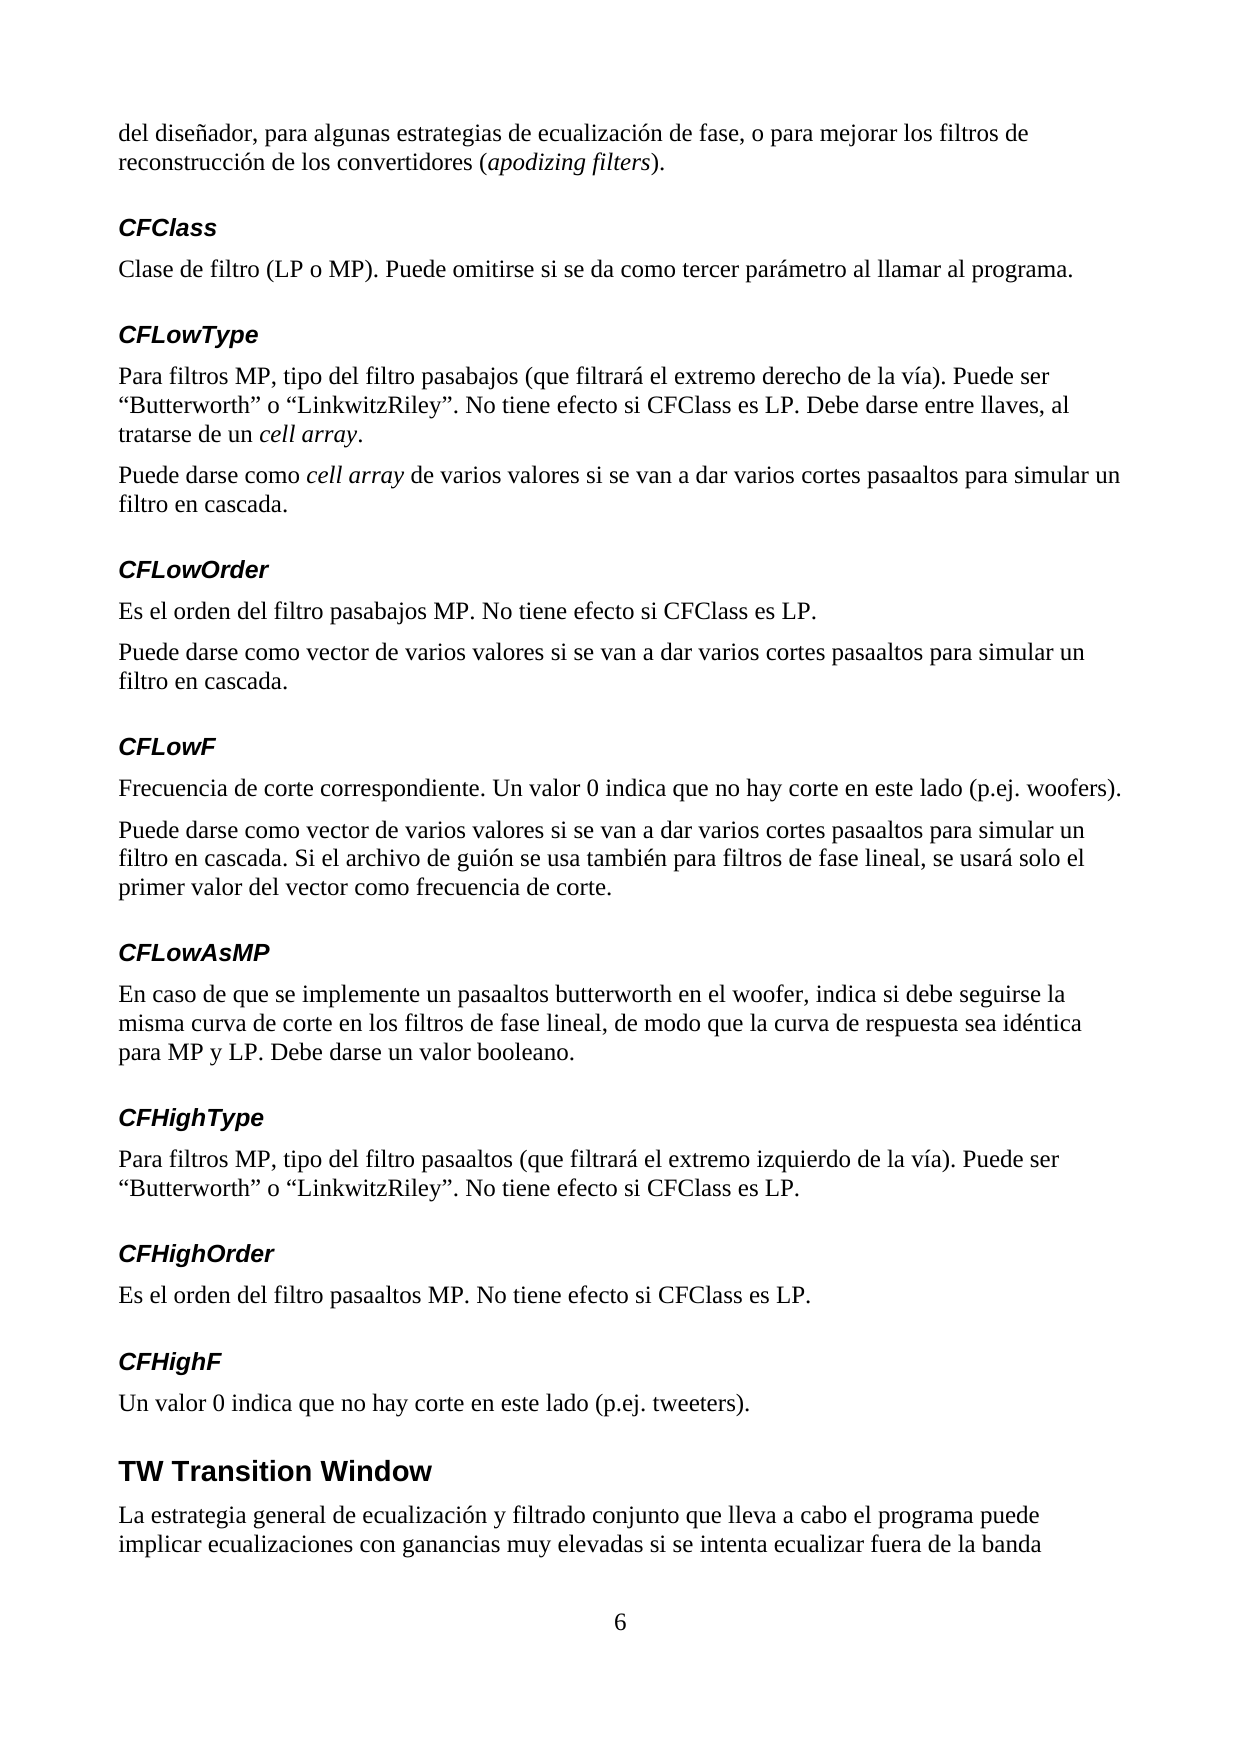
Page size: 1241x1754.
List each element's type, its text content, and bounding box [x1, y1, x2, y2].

text Para filtros MP, tipo del filtro pasabajos (que filtrará el extremo derecho de la vía). Puede ser “Butterworth” o “LinkwitzRiley”. No tiene efecto si CFClass es LP. Debe darse entre llaves, al tratarse de un cell array. [118, 361, 1122, 448]
text Puede darse como vector de varios valores si se van a dar varios cortes pasaaltos para simular un filtro en cascada. Si el archivo de guión se usa también para filtros de fase lineal, se usará solo el primer valor del vector como frecuencia de corte. [118, 815, 1122, 901]
subtitle CFLowAsMP [118, 938, 1122, 967]
subtitle CFHighOrder [118, 1239, 1122, 1268]
text Para filtros MP, tipo del filtro pasaaltos (que filtrará el extremo izquierdo de la vía). Puede ser “Butterworth” o “LinkwitzRiley”. No tiene efecto si CFClass es LP. [118, 1144, 1122, 1202]
text Es el orden del filtro pasaaltos MP. No tiene efecto si CFClass es LP. [118, 1280, 1122, 1309]
subtitle CFLowType [118, 320, 1122, 349]
text Un valor 0 indica que no hay corte en este lado (p.ej. tweeters). [118, 1388, 1122, 1416]
text Puede darse como vector de varios valores si se van a dar varios cortes pasaaltos para simular un filtro en cascada. [118, 637, 1122, 695]
subtitle CFLowF [118, 732, 1122, 761]
text En caso de que se implemente un pasaaltos butterworth en el woofer, indica si debe seguirse la misma curva de corte en los filtros de fase lineal, de modo que la curva de respuesta sea idéntica para MP y LP. Debe darse un valor booleano. [118, 979, 1122, 1066]
subtitle TW Transition Window [118, 1454, 1122, 1487]
text del diseñador, para algunas estrategias de ecualización de fase, o para mejorar los filtros de reconstrucción de los convertidores (apodizing filters). [118, 118, 1122, 176]
subtitle CFClass [118, 213, 1122, 242]
text Puede darse como cell array de varios valores si se van a dar varios cortes pasaaltos para simular un filtro en cascada. [118, 460, 1122, 518]
text Frecuencia de corte correspondiente. Un valor 0 indica que no hay corte en este lado (p.ej. woofers). [118, 773, 1122, 802]
subtitle CFHighType [118, 1103, 1122, 1132]
subtitle CFLowOrder [118, 555, 1122, 584]
text Clase de filtro (LP o MP). Puede omitirse si se da como tercer parámetro al llamar al programa. [118, 254, 1122, 283]
text La estrategia general de ecualización y filtrado conjunto que lleva a cabo el programa puede implicar ecualizaciones con ganancias muy elevadas si se intenta ecualizar fuera de la banda [118, 1500, 1122, 1557]
text Es el orden del filtro pasabajos MP. No tiene efecto si CFClass es LP. [118, 596, 1122, 625]
subtitle CFHighF [118, 1347, 1122, 1375]
